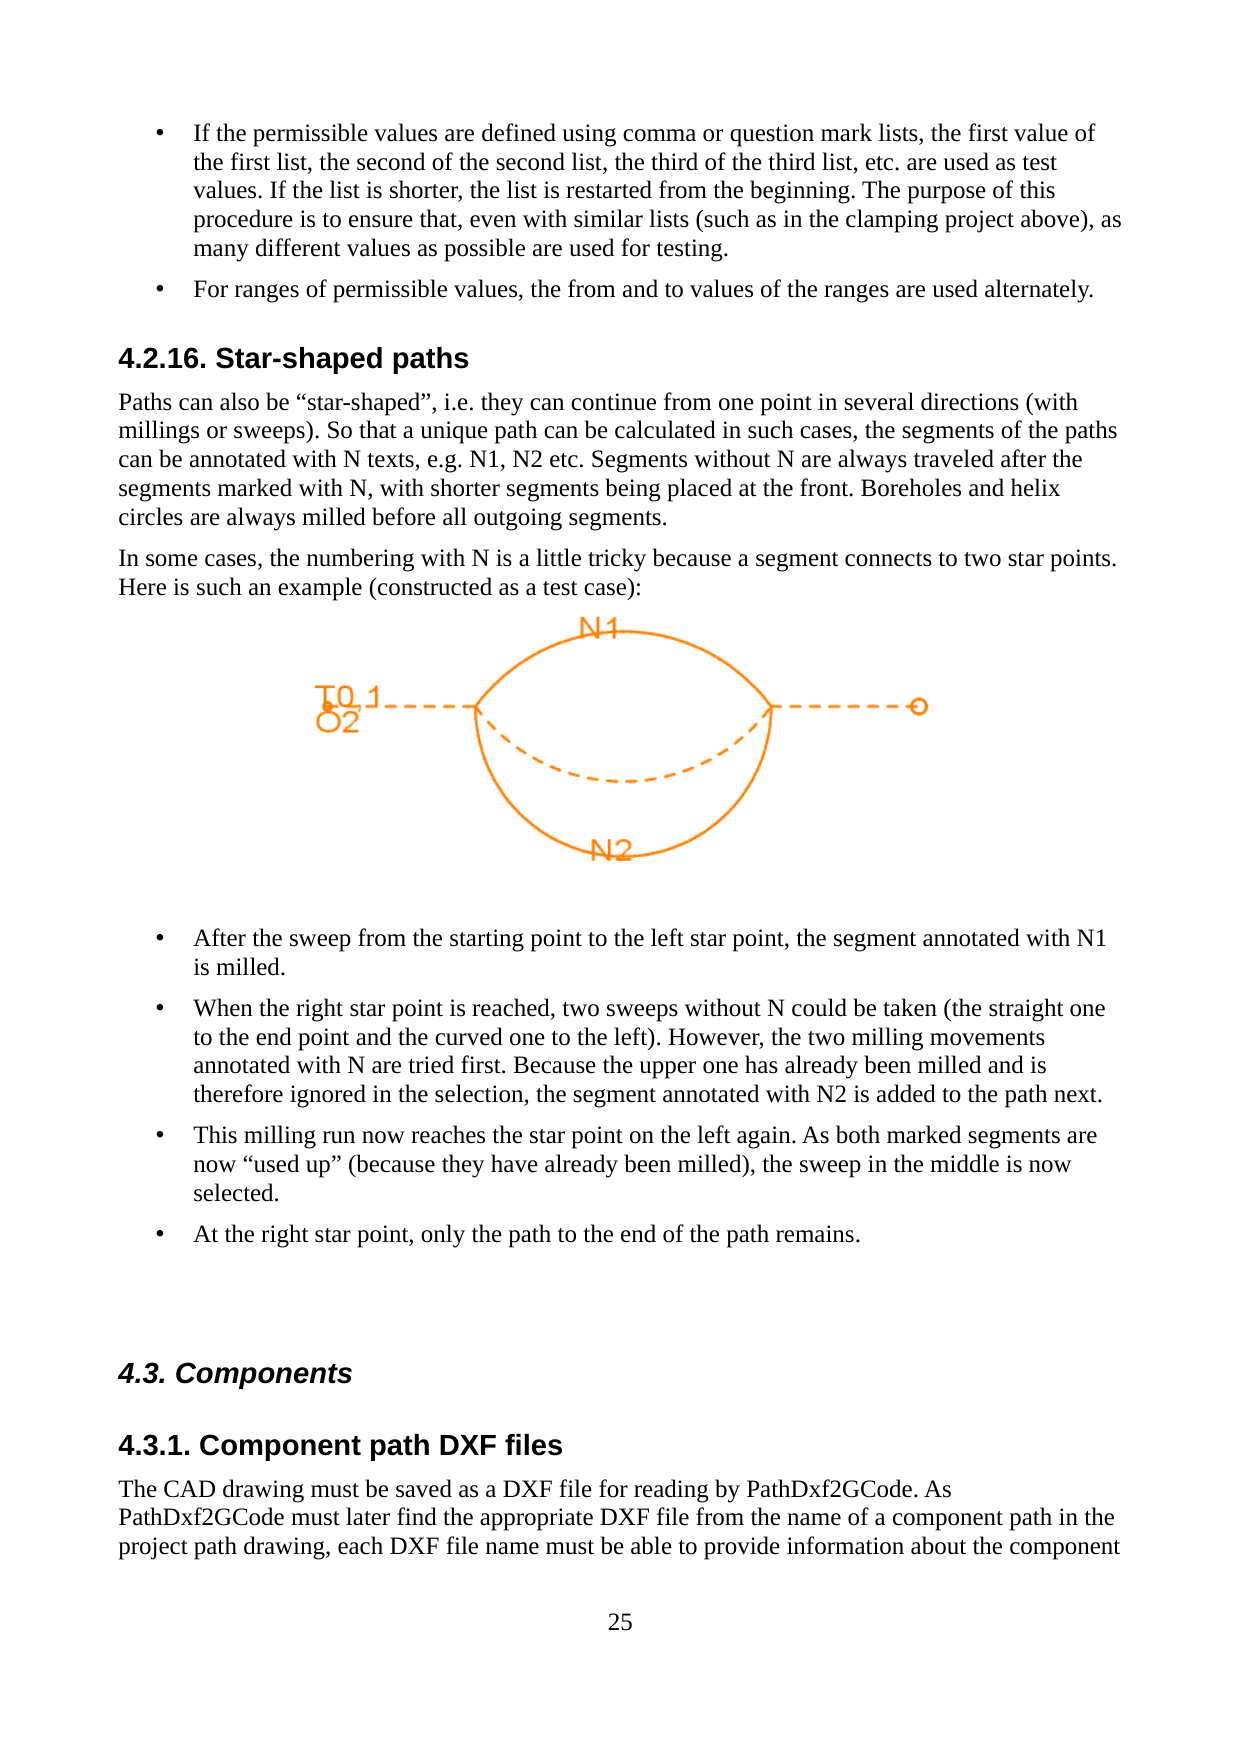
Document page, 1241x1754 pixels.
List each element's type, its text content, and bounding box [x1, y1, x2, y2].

list At the right star point, only the path to the end of the path remains. [156, 1219, 1122, 1248]
list For ranges of permissible values, the from and to values of the ranges are used alternately. [156, 274, 1122, 303]
list If the permissible values are defined using comma or question mark lists, the first value of the first list, the second of the second list, the third of the third list, etc. are used as test values. If the list is shorter, the list is restarted from the beginning. The purpose of this procedure is to ensure that, even with similar lists (such as in the clamping project above), as many different values as possible are used for testing. [156, 118, 1122, 262]
subtitle 4.2.16. Star-shaped paths [118, 341, 1122, 374]
list After the sweep from the starting point to the left star point, the segment annotated with N1 is milled. [156, 923, 1122, 981]
list When the right star point is reached, two sweeps without N could be taken (the straight one to the end point and the curved one to the left). However, the two milling movements annotated with N are tried first. Because the upper one has already been milled and is therefore ignored in the selection, the segment annotated with N2 is added to the path next. [156, 993, 1122, 1108]
text In some cases, the numbering with N is a little tricky because a segment connects to two star points. Here is such an example (constructed as a test case): [118, 543, 1122, 600]
text Paths can also be “star-shaped”, i.e. they can continue from one point in several directions (with millings or sweeps). So that a unique path can be calculated in such cases, the segments of the paths can be annotated with N texts, e.g. N1, N2 etc. Segments without N are always traveled after the segments marked with N, with shorter segments being placed at the front. Boreholes and helix circles are always milled before all outgoing segments. [118, 387, 1122, 530]
text The CAD drawing must be saved as a DXF file for reading by PathDxf2GCode. As PathDxf2GCode must later find the appropriate DXF file from the name of a component path in the project path drawing, each DXF file name must be able to provide information about the component [118, 1474, 1122, 1560]
list This milling run now reaches the star point on the left again. As both marked segments are now “used up” (because they have already been milled), the sweep in the middle is now selected. [156, 1121, 1122, 1207]
subtitle 4.3. Components [118, 1357, 1122, 1390]
subtitle 4.3.1. Component path DXF files [118, 1428, 1122, 1461]
